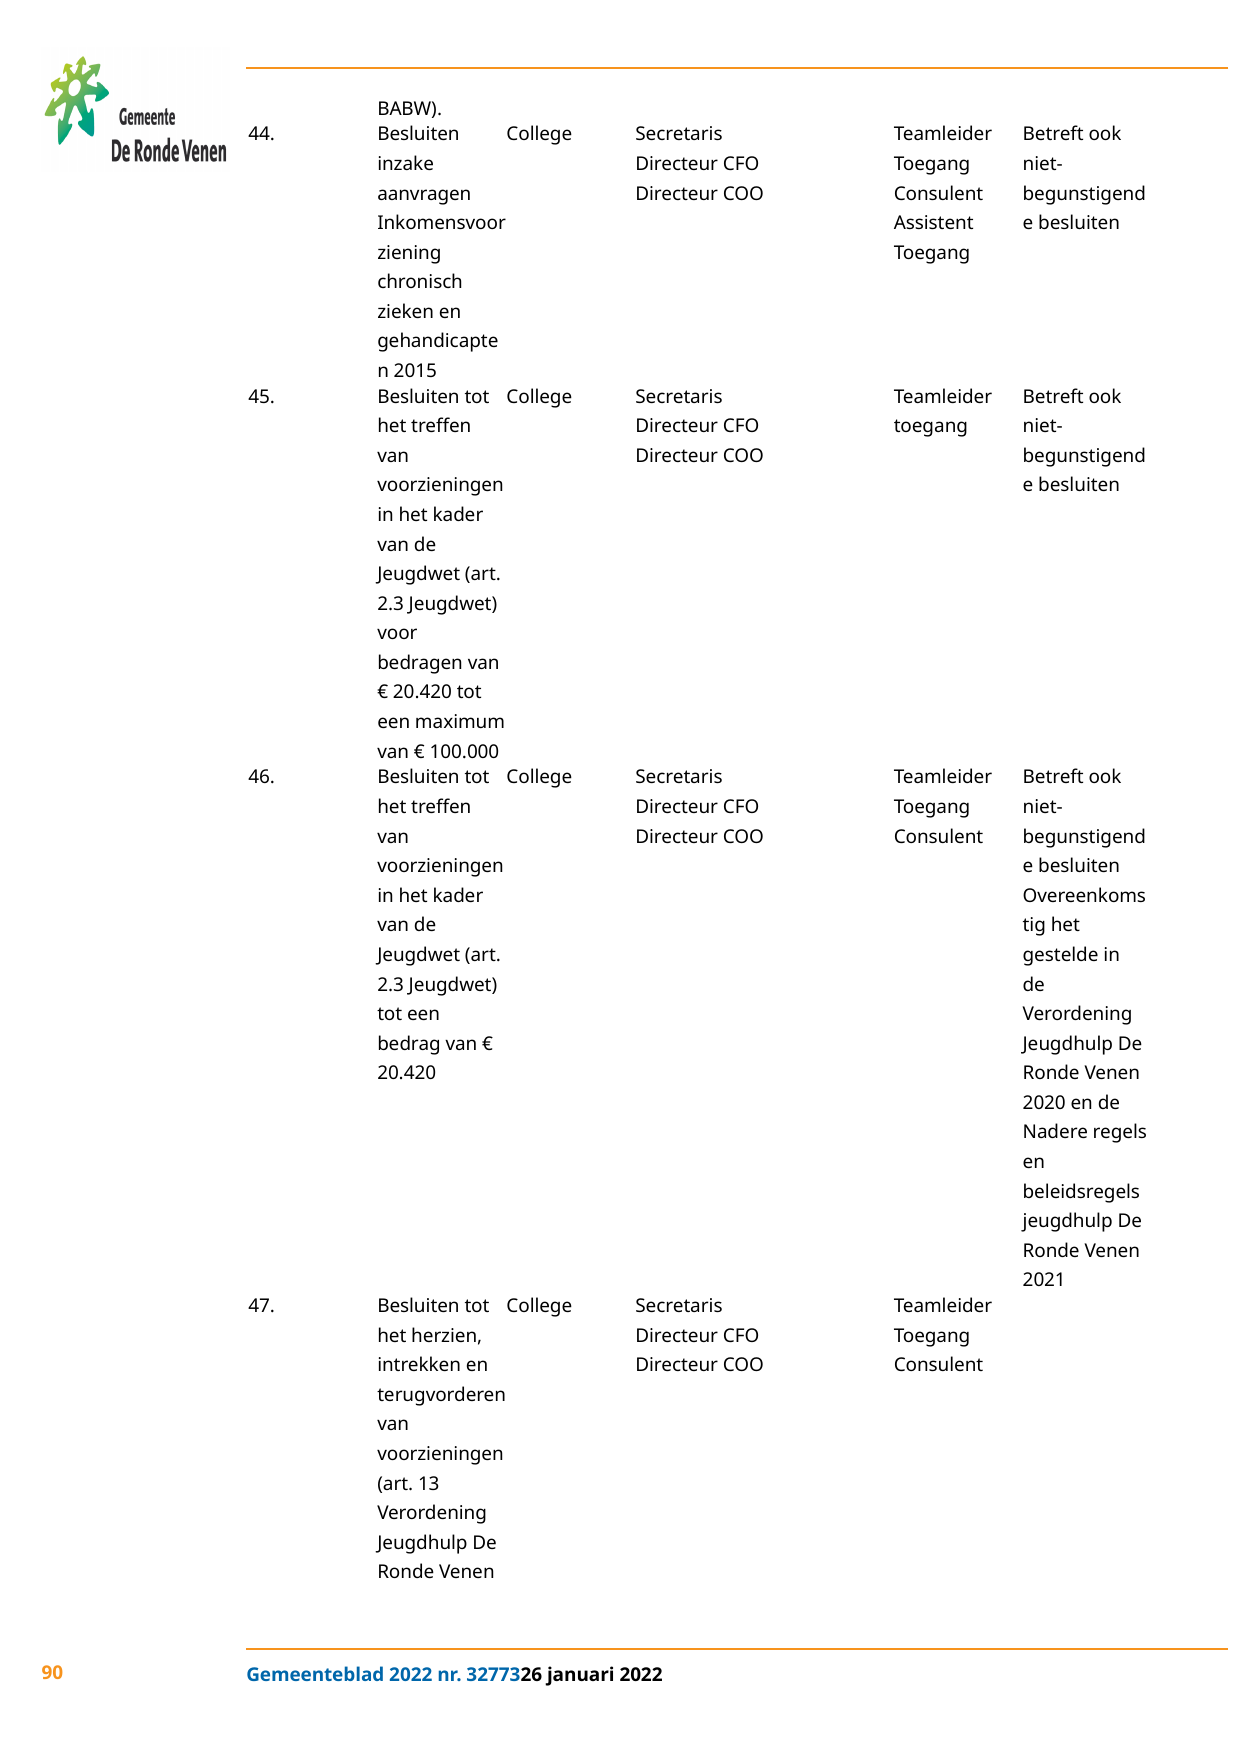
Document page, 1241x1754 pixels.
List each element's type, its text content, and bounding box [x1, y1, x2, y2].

picture [41, 47, 231, 172]
table_cell Besluiten inzake aanvragen Inkomensvoorziening chronisch zieken en gehandicapten 2015 [377, 121, 506, 383]
table_cell Betreft ook niet-begunstigende besluiten Overeenkomstig het gestelde in de Verordening Jeugdhulp De Ronde Venen 2020 en de Nadere regels en beleidsregels jeugdhulp De Ronde Venen 2021 [1023, 764, 1152, 1292]
table_cell Secretaris Directeur CFO Directeur COO [635, 1292, 893, 1584]
table_cell Teamleider Toegang Consulent Assistent Toegang [894, 121, 1022, 383]
table_cell College [506, 383, 635, 764]
table_cell Secretaris Directeur CFO Directeur COO [635, 121, 893, 383]
table_cell 45. [248, 383, 377, 764]
table_cell [506, 95, 635, 121]
table_cell Besluiten tot het treffen van voorzieningen in het kader van de Jeugdwet (art. 2.3 Jeugdwet) tot een bedrag van € 20.420 [377, 764, 506, 1292]
table_cell Besluiten tot het treffen van voorzieningen in het kader van de Jeugdwet (art. 2.3 Jeugdwet) voor bedragen van € 20.420 tot een maximum van € 100.000 [377, 383, 506, 764]
table_cell [1023, 95, 1152, 121]
table_cell BABW). [377, 95, 506, 121]
table_cell Secretaris Directeur CFO Directeur COO [635, 764, 893, 1292]
table_cell [248, 95, 377, 121]
table_cell Besluiten tot het herzien, intrekken en terugvorderen van voorzieningen (art. 13 Verordening Jeugdhulp De Ronde Venen [377, 1292, 506, 1584]
table_cell [635, 95, 893, 121]
table_cell College [506, 1292, 635, 1584]
table_cell Secretaris Directeur CFO Directeur COO [635, 383, 893, 764]
table_cell [894, 95, 1022, 121]
table_cell [1023, 1292, 1152, 1584]
table_cell Teamleider Toegang Consulent [894, 1292, 1022, 1584]
table_cell Teamleider Toegang Consulent [894, 764, 1022, 1292]
table_cell College [506, 121, 635, 383]
table_cell 46. [248, 764, 377, 1292]
table_cell Betreft ook niet-begunstigende besluiten [1023, 383, 1152, 764]
table_cell Teamleider toegang [894, 383, 1022, 764]
table_cell 47. [248, 1292, 377, 1584]
table_cell 44. [248, 121, 377, 383]
table_cell Betreft ook niet-begunstigende besluiten [1023, 121, 1152, 383]
table_cell College [506, 764, 635, 1292]
